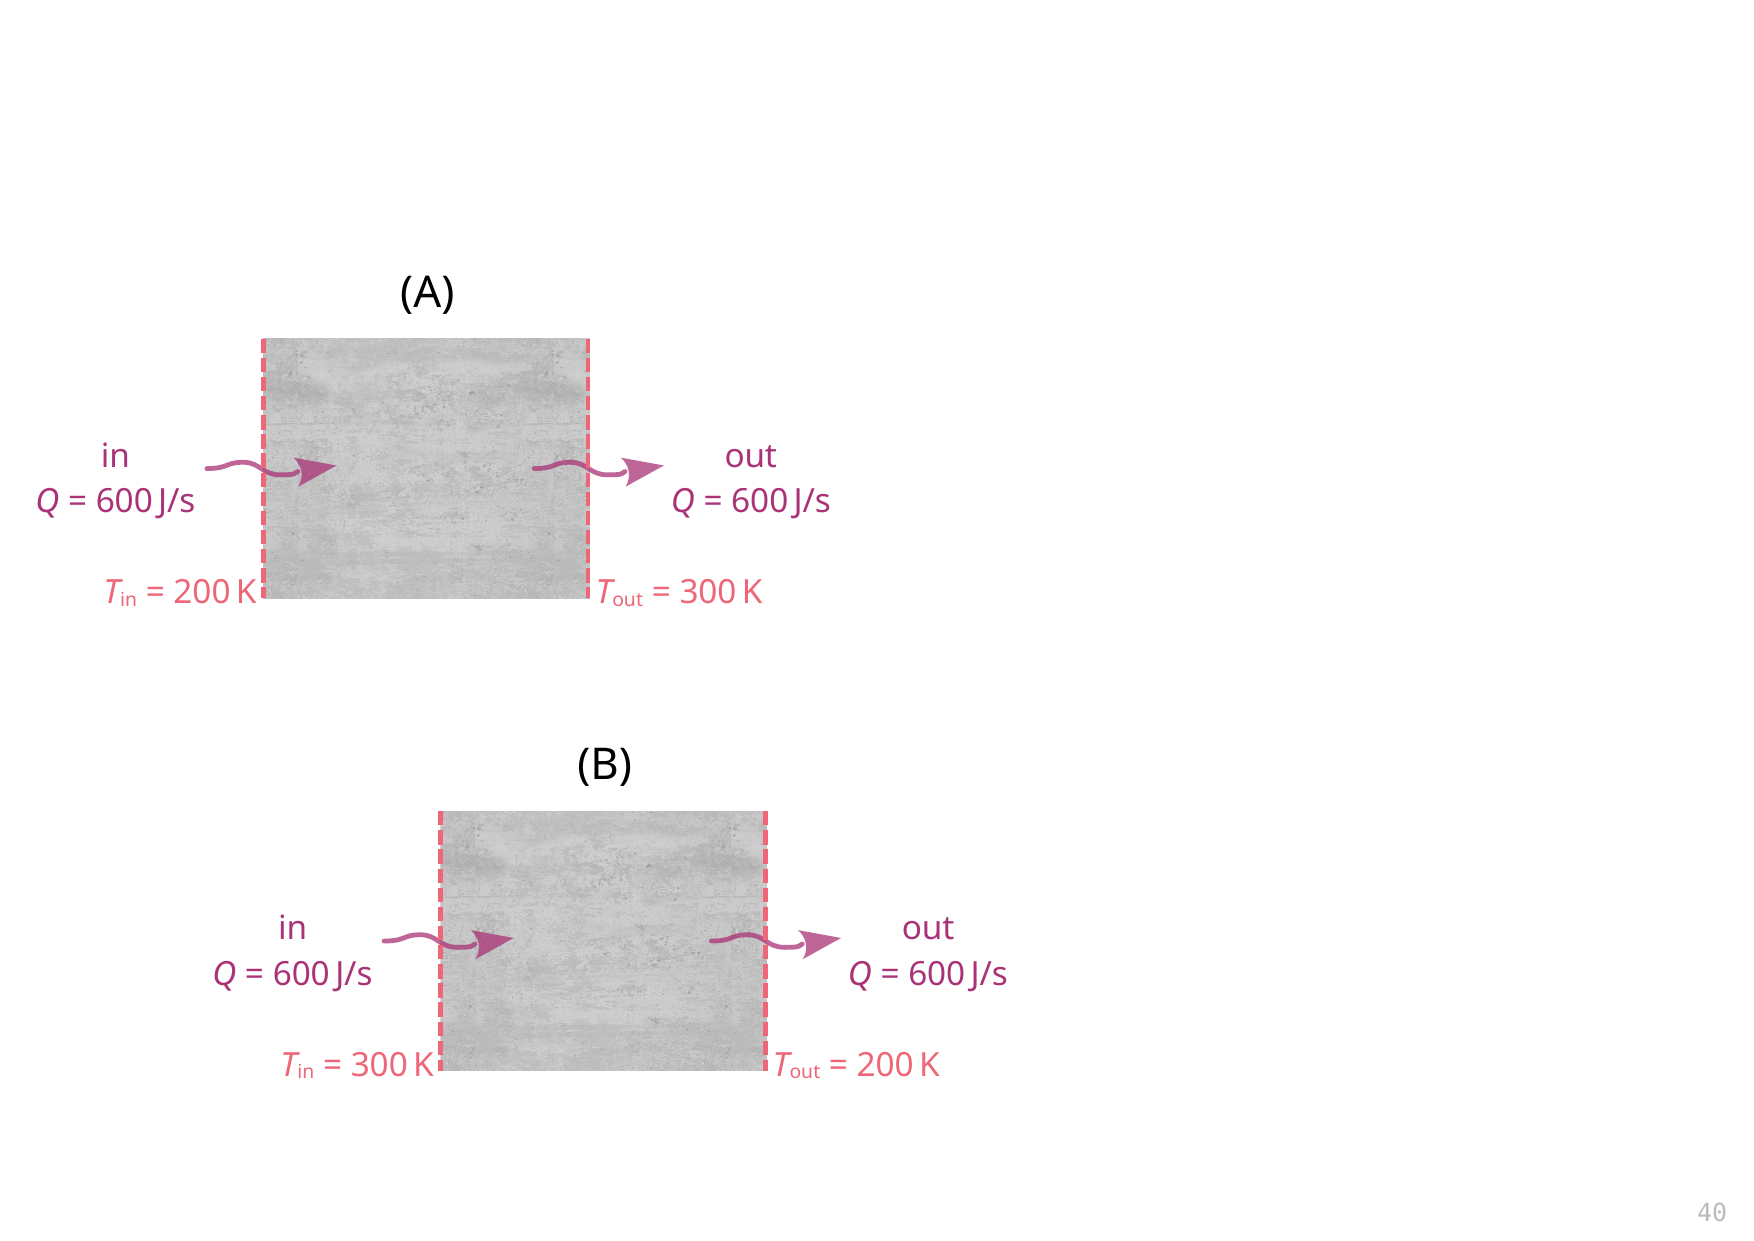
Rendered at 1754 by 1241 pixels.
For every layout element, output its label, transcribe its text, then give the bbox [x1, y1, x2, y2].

text_box in Q = 600 J/s [197, 897, 390, 986]
text_box out Q = 600 J/s [833, 897, 1026, 986]
text_box out Q = 600 J/s [655, 424, 848, 513]
text_box Tout = 300 K [582, 560, 776, 613]
text_box in Q = 600 J/s [20, 424, 213, 513]
text_box Tout = 200 K [759, 1033, 954, 1085]
text_box [440, 811, 768, 1071]
text_box (A) [381, 252, 474, 324]
text_box [263, 338, 590, 599]
text_box (B) [561, 725, 649, 797]
text_box Tin = 300 K [266, 1033, 449, 1085]
text_box Tin = 200 K [88, 560, 272, 613]
